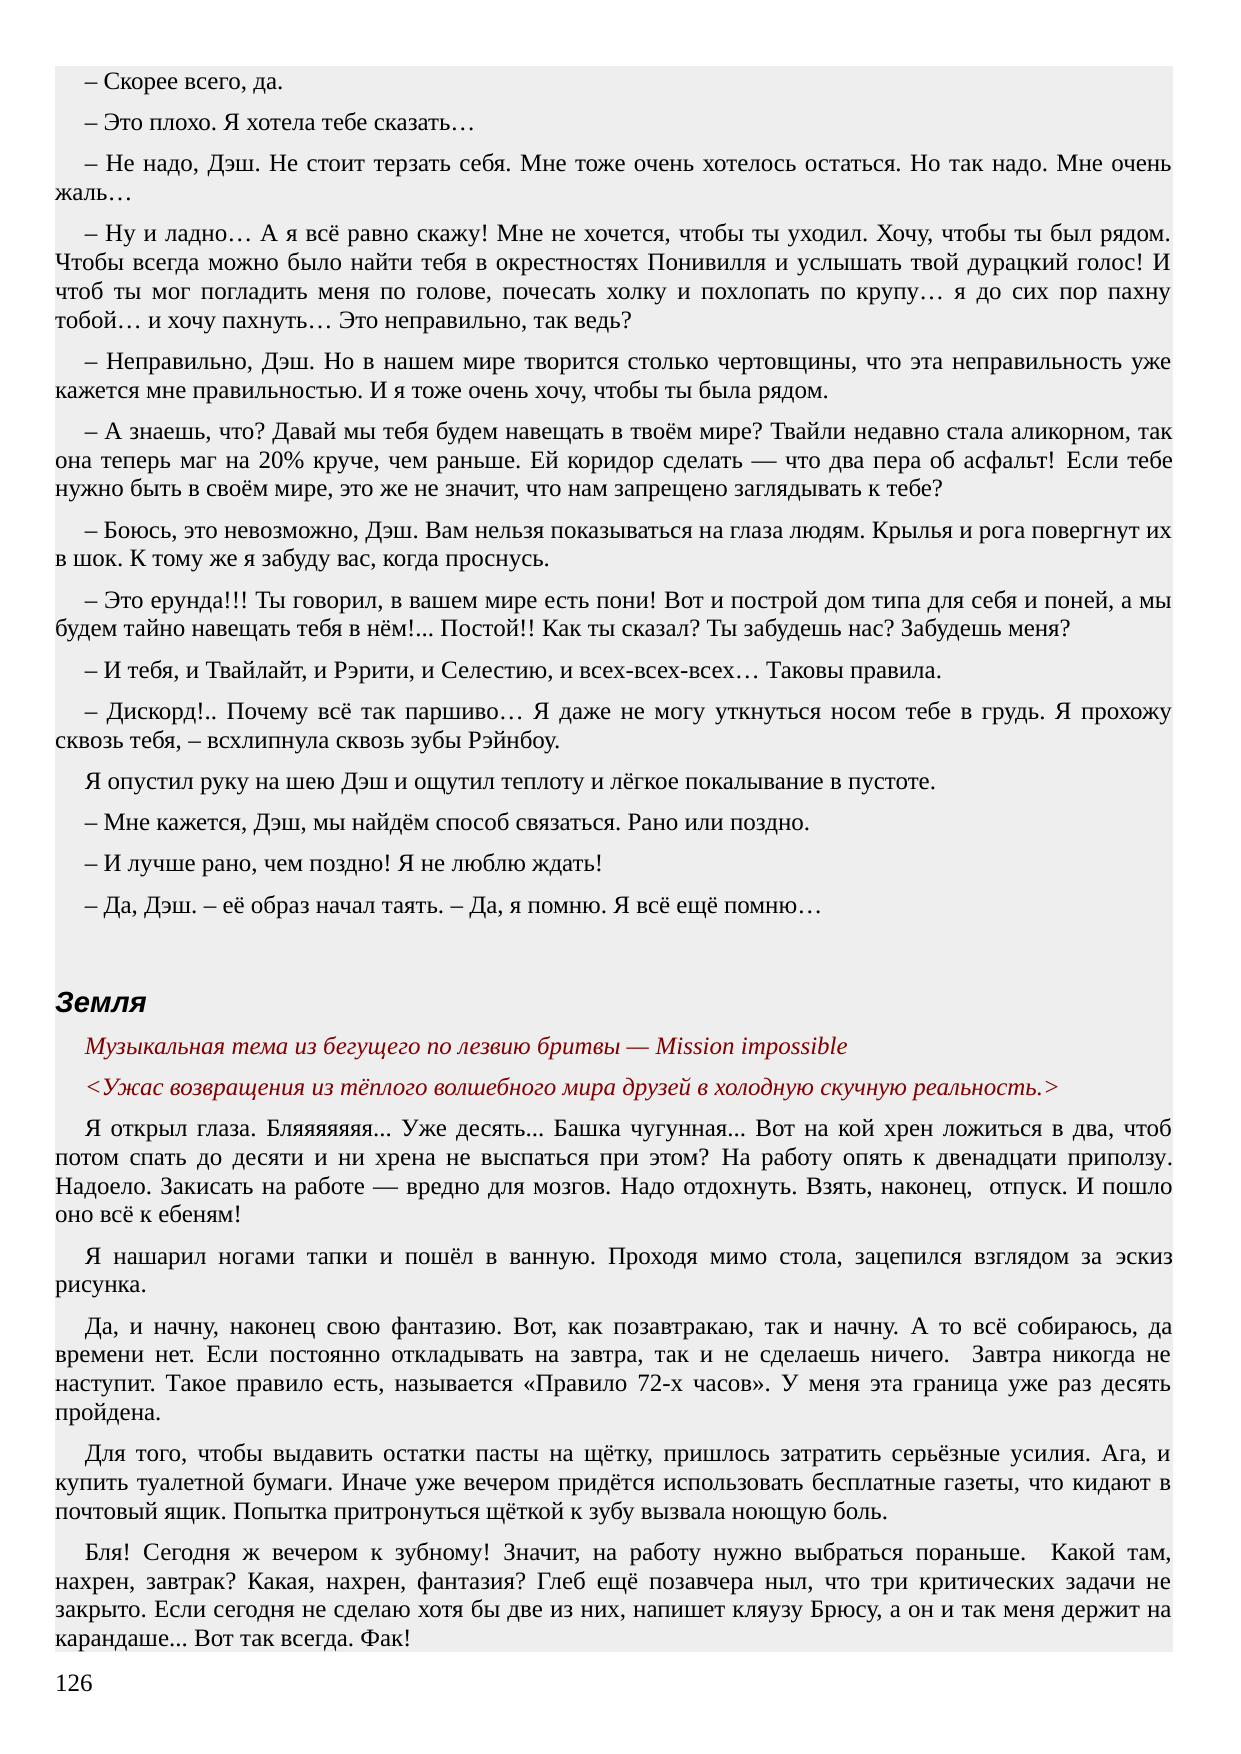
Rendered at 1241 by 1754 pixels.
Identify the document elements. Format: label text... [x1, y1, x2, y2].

text Для того, чтобы выдавить остатки пасты на щётку, пришлось затратить серьёзные усилия. Ага, и купить туалетной бумаги. Иначе уже вечером придётся использовать бесплатные газеты, что кидают в почтовый ящик. Попытка притронуться щёткой к зубу вызвала ноющую боль. [55, 1438, 1173, 1524]
subtitle Земля [55, 985, 1173, 1018]
text Я открыл глаза. Бляяяяяяя... Уже десять... Башка чугунная... Вот на кой хрен ложиться в два, чтоб потом спать до десяти и ни хрена не выспаться при этом? На работу опять к двенадцати приползу. Надоело. Закисать на работе — вредно для мозгов. Надо отдохнуть. Взять, наконец, отпуск. И пошло оно всё к ебеням! [55, 1113, 1173, 1228]
text – Дискорд!.. Почему всё так паршиво… Я даже не могу уткнуться носом тебе в грудь. Я прохожу сквозь тебя, – всхлипнула сквозь зубы Рэйнбоу. [55, 696, 1173, 753]
text – Это ерунда!!! Ты говорил, в вашем мире есть пони! Вот и построй дом типа для себя и поней, а мы будем тайно навещать тебя в нём!... Постой!! Как ты сказал? Ты забудешь нас? Забудешь меня? [55, 585, 1173, 642]
text – Да, Дэш. – её образ начал таять. – Да, я помню. Я всё ещё помню… [55, 890, 1173, 918]
text – И лучше рано, чем поздно! Я не люблю ждать! [55, 848, 1173, 877]
text <Ужас возвращения из тёплого волшебного мира друзей в холодную скучную реальность.> [55, 1072, 1173, 1101]
text – А знаешь, что? Давай мы тебя будем навещать в твоём мире? Твайли недавно стала аликорном, так она теперь маг на 20% круче, чем раньше. Ей коридор сделать — что два пера об асфальт! Если тебе нужно быть в своём мире, это же не значит, что нам запрещено заглядывать к тебе? [55, 416, 1173, 502]
text – Боюсь, это невозможно, Дэш. Вам нельзя показываться на глаза людям. Крылья и рога повергнут их в шок. К тому же я забуду вас, когда проснусь. [55, 515, 1173, 572]
text Музыкальная тема из бегущего по лезвию бритвы — Mission impossible [55, 1031, 1173, 1059]
text – Не надо, Дэш. Не стоит терзать себя. Мне тоже очень хотелось остаться. Но так надо. Мне очень жаль… [55, 148, 1173, 206]
text Бля! Сегодня ж вечером к зубному! Значит, на работу нужно выбраться пораньше. Какой там, нахрен, завтрак? Какая, нахрен, фантазия? Глеб ещё позавчера ныл, что три критических задачи не закрыто. Если сегодня не сделаю хотя бы две из них, напишет кляузу Брюсу, а он и так меня держит на карандаше... Вот так всегда. Фак! [55, 1537, 1173, 1652]
text Я нашарил ногами тапки и пошёл в ванную. Проходя мимо стола, зацепился взглядом за эскиз рисунка. [55, 1241, 1173, 1298]
text – Скорее всего, да. [55, 66, 1173, 95]
text – Ну и ладно… А я всё равно скажу! Мне не хочется, чтобы ты уходил. Хочу, чтобы ты был рядом. Чтобы всегда можно было найти тебя в окрестностях Понивилля и услышать твой дурацкий голос! И чтоб ты мог погладить меня по голове, почесать холку и похлопать по крупу… я до сих пор пахну тобой… и хочу пахнуть… Это неправильно, так ведь? [55, 218, 1173, 333]
text – Это плохо. Я хотела тебе сказать… [55, 107, 1173, 136]
text – Неправильно, Дэш. Но в нашем мире творится столько чертовщины, что эта неправильность уже кажется мне правильностью. И я тоже очень хочу, чтобы ты была рядом. [55, 346, 1173, 403]
text Я опустил руку на шею Дэш и ощутил теплоту и лёгкое покалывание в пустоте. [55, 766, 1173, 795]
text Да, и начну, наконец свою фантазию. Вот, как позавтракаю, так и начну. А то всё собираюсь, да времени нет. Если постоянно откладывать на завтра, так и не сделаешь ничего. Завтра никогда не наступит. Такое правило есть, называется «Правило 72-х часов». У меня эта граница уже раз десять пройдена. [55, 1311, 1173, 1426]
text – Мне кажется, Дэш, мы найдём способ связаться. Рано или поздно. [55, 807, 1173, 836]
text – И тебя, и Твайлайт, и Рэрити, и Селестию, и всех-всех-всех… Таковы правила. [55, 655, 1173, 683]
